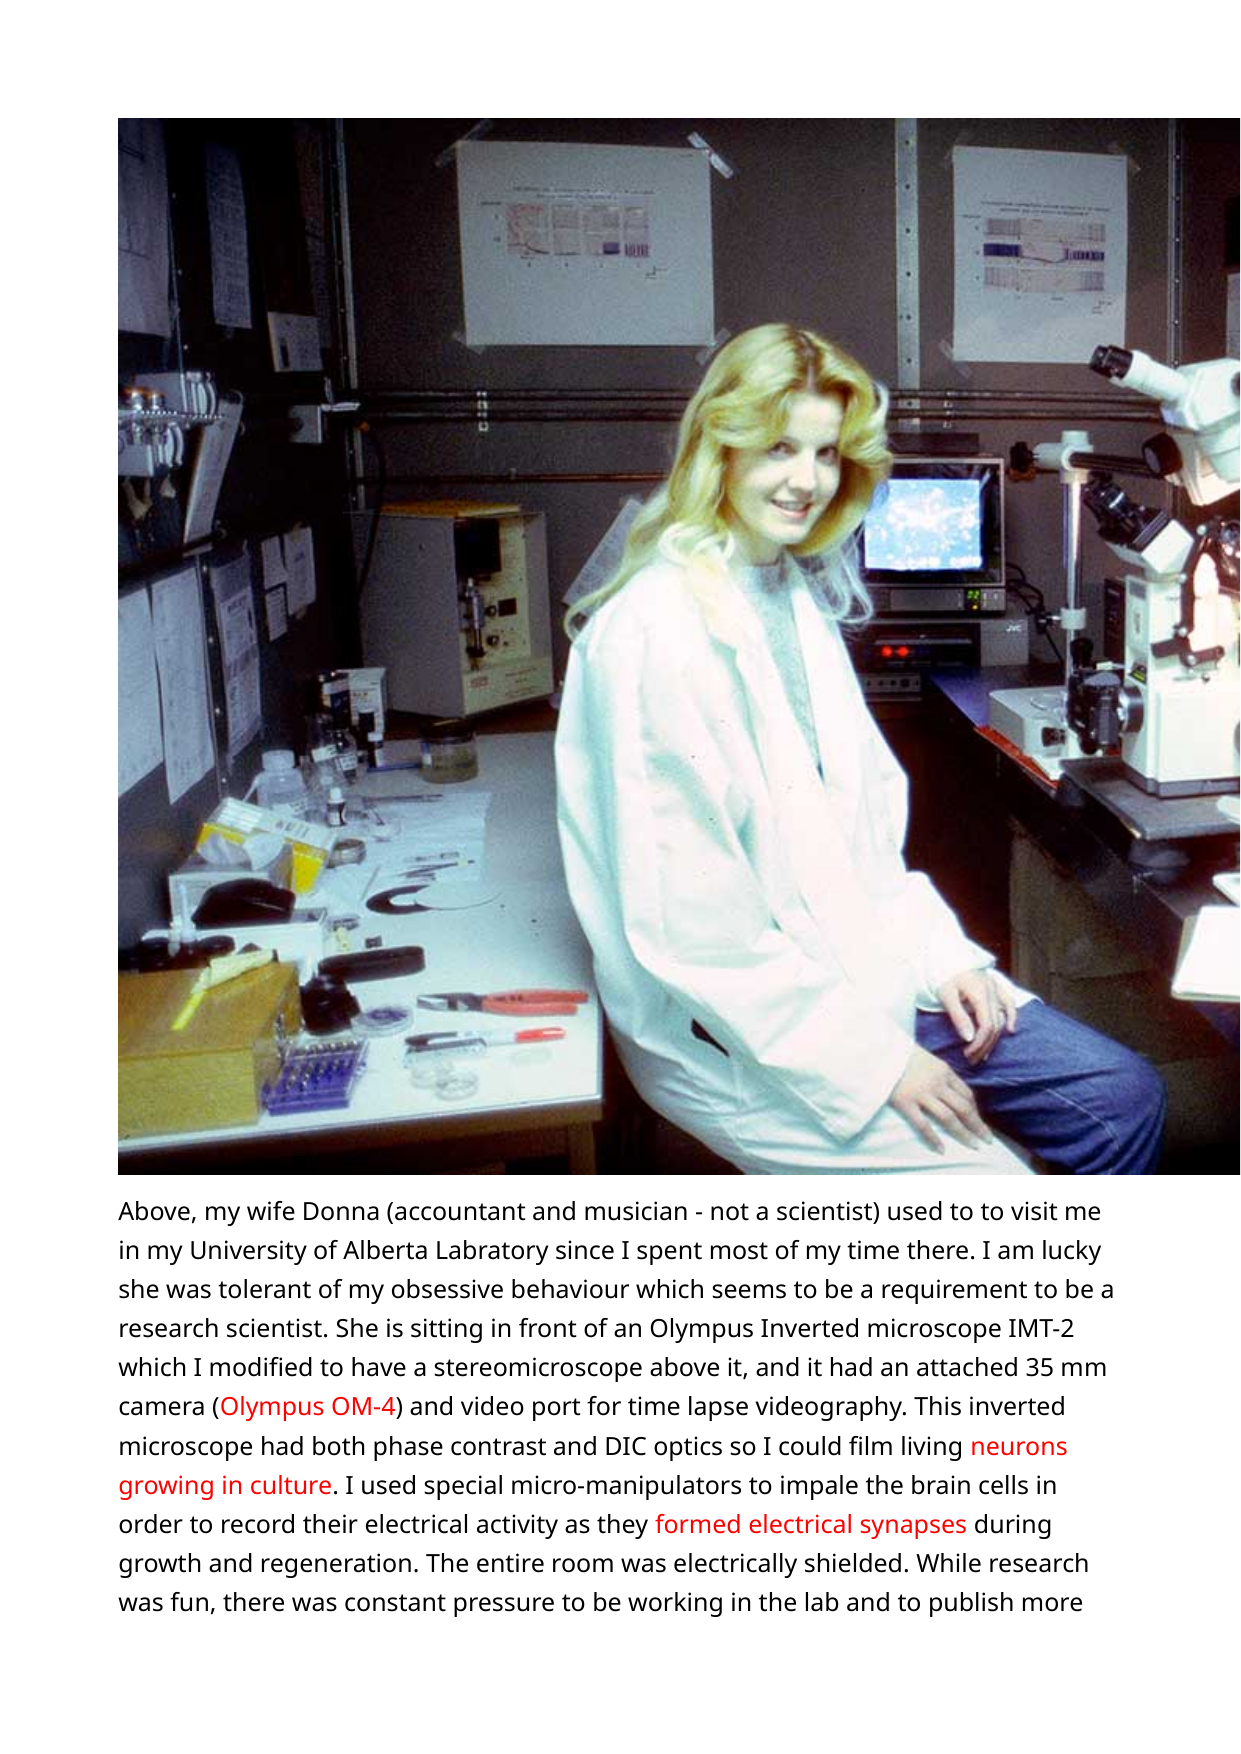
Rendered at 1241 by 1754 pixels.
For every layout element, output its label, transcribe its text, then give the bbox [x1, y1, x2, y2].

text Above, my wife Donna (accountant and musician - not a scientist) used to to visit me in my University of Alberta Labratory since I spent most of my time there. I am lucky she was tolerant of my obsessive behaviour which seems to be a requirement to be a research scientist. She is sitting in front of an Olympus Inverted microscope IMT-2 which I modified to have a stereomicroscope above it, and it had an attached 35 mm camera (Olympus OM-4) and video port for time lapse videography. This inverted microscope had both phase contrast and DIC optics so I could film living neurons growing in culture. I used special micro-manipulators to impale the brain cells in order to record their electrical activity as they formed electrical synapses during growth and regeneration. The entire room was electrically shielded. While research was fun, there was constant pressure to be working in the lab and to publish more [118, 1193, 1122, 1619]
picture [118, 118, 1241, 1175]
